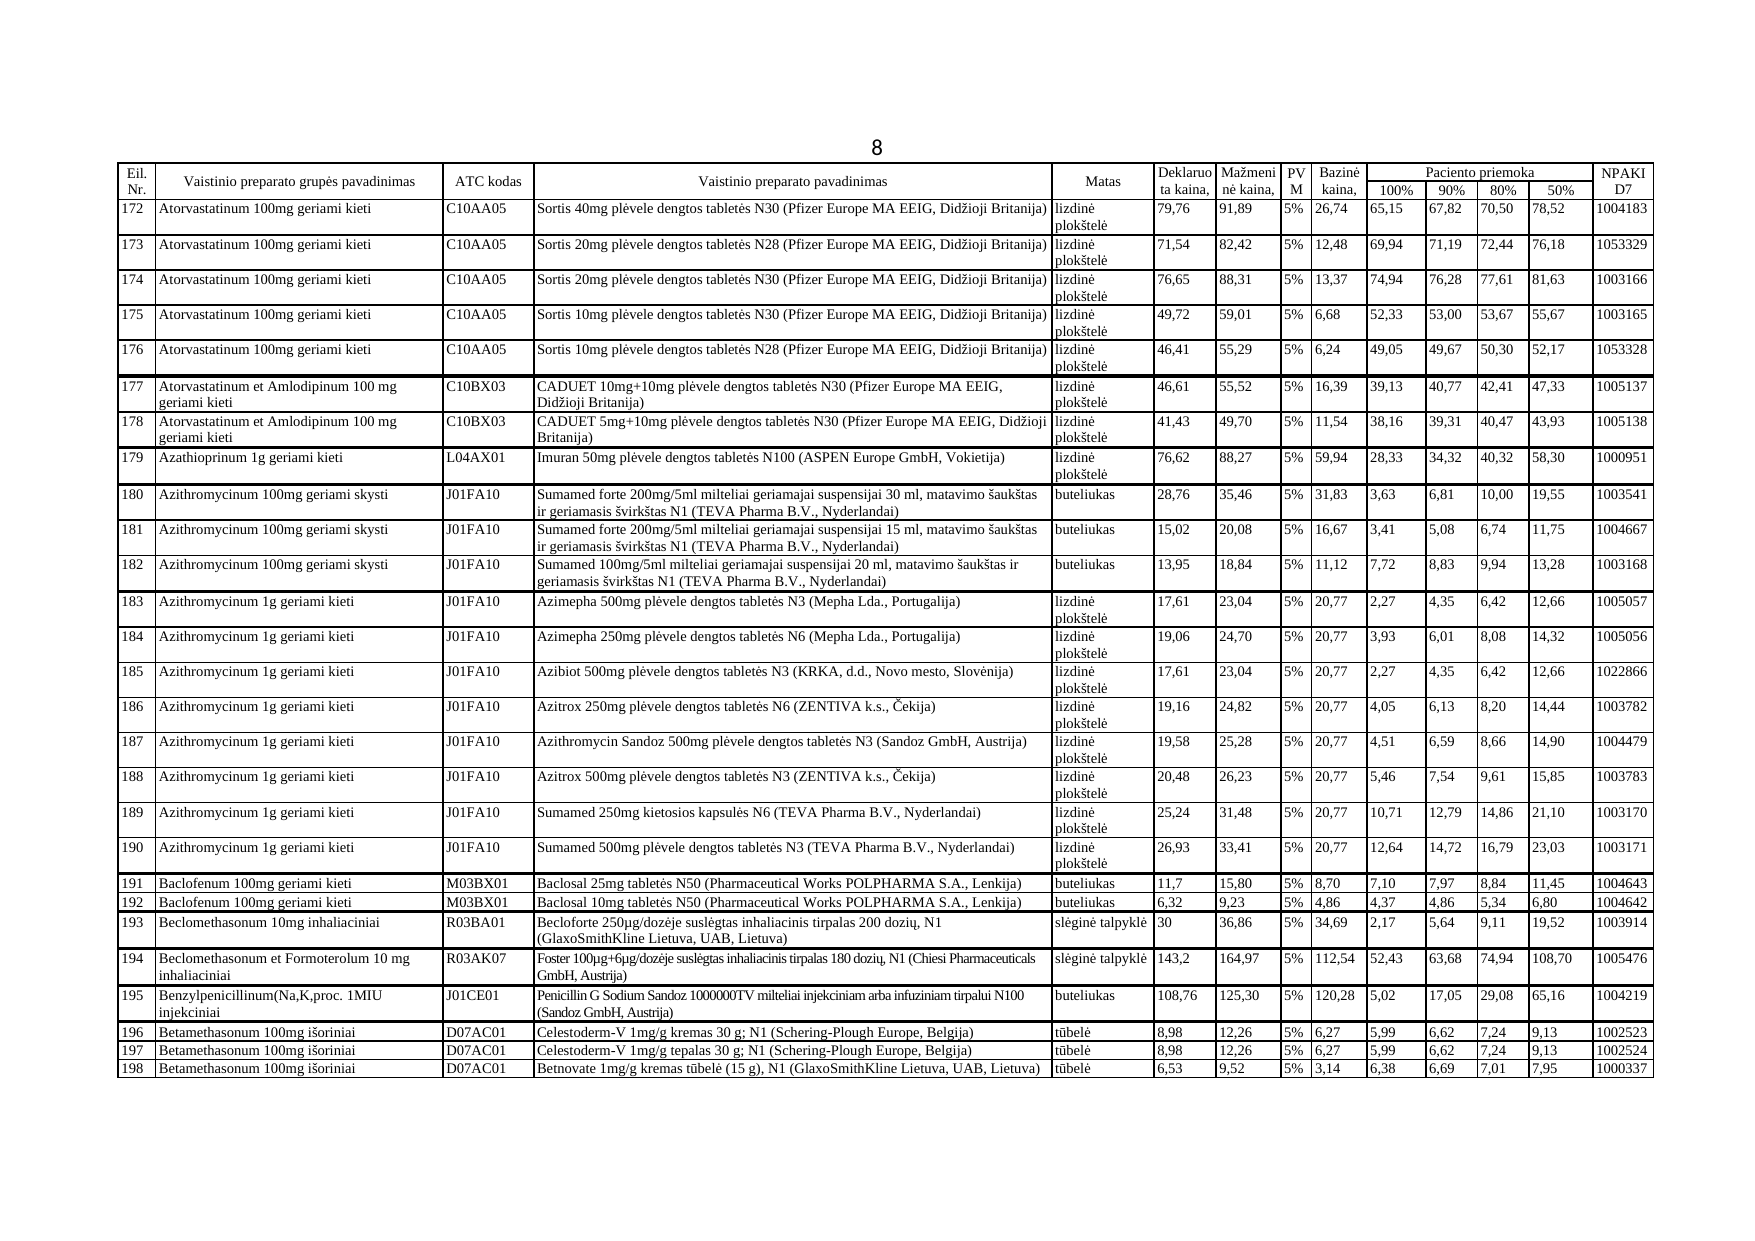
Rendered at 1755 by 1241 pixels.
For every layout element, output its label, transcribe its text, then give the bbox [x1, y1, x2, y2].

table_cell Sumamed 100mg/5ml milteliai geriamajai suspensijai 20 ml, matavimo šaukštas ir geriamasis švirkštas N1 (TEVA Pharma B.V., Nyderlandai) [535, 556, 1051, 589]
table_cell 16,39 [1312, 378, 1366, 411]
table_cell 34,69 [1312, 913, 1366, 947]
table_cell 5% [1282, 486, 1311, 519]
table_cell 6,27 [1312, 1023, 1366, 1040]
table_cell Celestoderm-V 1mg/g kremas 30 g; N1 (Schering-Plough Europe, Belgija) [535, 1023, 1051, 1040]
table_cell 191 [119, 875, 155, 892]
table_cell 40,47 [1478, 413, 1528, 446]
table_cell 182 [119, 556, 155, 589]
table_cell Azibiot 500mg plėvele dengtos tabletės N3 (KRKA, d.d., Novo mesto, Slovėnija) [535, 663, 1051, 696]
table_cell 3,63 [1368, 486, 1425, 519]
table_cell Penicillin G Sodium Sandoz 1000000TV milteliai injekciniam arba infuziniam tirpalui N100 (Sandoz GmbH, Austrija) [535, 987, 1051, 1020]
table_cell 52,17 [1530, 341, 1592, 374]
table_cell 20,77 [1312, 768, 1366, 802]
table_cell 192 [119, 893, 155, 910]
table_cell 5% [1282, 950, 1311, 983]
table_cell 7,54 [1427, 768, 1477, 802]
table_cell 5% [1282, 1060, 1311, 1077]
table_cell 5% [1282, 803, 1311, 837]
table_cell 179 [119, 449, 155, 483]
table_cell 49,72 [1155, 306, 1215, 339]
table_cell 11,75 [1530, 521, 1592, 554]
table_cell 15,02 [1155, 521, 1215, 554]
table_cell lizdinė plokštelė [1053, 236, 1153, 269]
table_cell J01FA10 [444, 521, 533, 554]
table_cell 10,71 [1368, 803, 1425, 837]
table_cell Sortis 10mg plėvele dengtos tabletės N28 (Pfizer Europe MA EEIG, Didžioji Britanija) [535, 341, 1051, 374]
table_cell 30 [1155, 913, 1215, 947]
table_cell 11,12 [1312, 556, 1366, 589]
table_cell 5,08 [1427, 521, 1477, 554]
table_cell 1003168 [1594, 556, 1653, 589]
table_cell 186 [119, 698, 155, 732]
table_cell 6,62 [1427, 1023, 1477, 1040]
table_cell 20,77 [1312, 698, 1366, 732]
table_cell 187 [119, 733, 155, 767]
table_cell Sortis 40mg plėvele dengtos tabletės N30 (Pfizer Europe MA EEIG, Didžioji Britanija) [535, 200, 1051, 234]
table_cell 17,61 [1155, 593, 1215, 626]
table_cell J01FA10 [444, 556, 533, 589]
table_cell 43,93 [1530, 413, 1592, 446]
table_cell 5,02 [1368, 987, 1425, 1020]
table_cell slėginė talpyklė [1053, 950, 1153, 983]
table_cell buteliukas [1053, 556, 1153, 589]
table_cell 59,94 [1312, 449, 1366, 483]
table_cell 1005137 [1594, 378, 1653, 411]
table_cell 78,52 [1530, 200, 1592, 234]
table_cell 4,86 [1312, 893, 1366, 910]
table_cell 5% [1282, 413, 1311, 446]
table_cell 1004219 [1594, 987, 1653, 1020]
table_cell 108,70 [1530, 950, 1592, 983]
table_cell J01CE01 [444, 987, 533, 1020]
table_cell 6,59 [1427, 733, 1477, 767]
table_cell 20,08 [1217, 521, 1280, 554]
table_header Paciento priemoka [1368, 164, 1592, 180]
table_cell 188 [119, 768, 155, 802]
table_cell Foster 100µg+6µg/dozėje suslėgtas inhaliacinis tirpalas 180 dozių, N1 (Chiesi Pharmaceuticals GmbH, Austrija) [535, 950, 1051, 983]
table_cell 164,97 [1217, 950, 1280, 983]
table_cell 33,41 [1217, 838, 1280, 872]
table_cell 178 [119, 413, 155, 446]
table_cell 15,85 [1530, 768, 1592, 802]
table_cell 5,34 [1478, 893, 1528, 910]
table_cell Azithromycinum 1g geriami kieti [156, 768, 442, 802]
table_cell 88,27 [1217, 449, 1280, 483]
table_cell 69,94 [1368, 236, 1425, 269]
table_cell 10,00 [1478, 486, 1528, 519]
table_cell 42,41 [1478, 378, 1528, 411]
table_cell lizdinė plokštelė [1053, 838, 1153, 872]
table_cell 189 [119, 803, 155, 837]
table_cell Imuran 50mg plėvele dengtos tabletės N100 (ASPEN Europe GmbH, Vokietija) [535, 449, 1051, 483]
table_cell 181 [119, 521, 155, 554]
table_cell 25,28 [1217, 733, 1280, 767]
table_cell 58,30 [1530, 449, 1592, 483]
table_cell 77,61 [1478, 271, 1528, 304]
table_cell 5% [1282, 521, 1311, 554]
table_cell 90% [1427, 182, 1477, 199]
table_cell Azithromycinum 1g geriami kieti [156, 628, 442, 661]
table_cell J01FA10 [444, 663, 533, 696]
table_cell 8,98 [1155, 1042, 1215, 1058]
table_cell 18,84 [1217, 556, 1280, 589]
table_header NPAKID7 [1594, 164, 1653, 199]
table_cell 177 [119, 378, 155, 411]
table_cell 190 [119, 838, 155, 872]
table_cell 6,74 [1478, 521, 1528, 554]
table_header Vaistinio preparato grupės pavadinimas [156, 164, 442, 199]
table_cell 74,94 [1478, 950, 1528, 983]
table_cell 14,44 [1530, 698, 1592, 732]
table_cell 14,86 [1478, 803, 1528, 837]
table_cell 5% [1282, 628, 1311, 661]
table_cell 6,80 [1530, 893, 1592, 910]
table_cell 39,31 [1427, 413, 1477, 446]
table_cell Sumamed 250mg kietosios kapsulės N6 (TEVA Pharma B.V., Nyderlandai) [535, 803, 1051, 837]
table_cell 176 [119, 341, 155, 374]
table_cell 79,76 [1155, 200, 1215, 234]
table_cell Atorvastatinum et Amlodipinum 100 mg geriami kieti [156, 378, 442, 411]
table_cell 1003782 [1594, 698, 1653, 732]
table_cell 5% [1282, 236, 1311, 269]
table_cell 13,28 [1530, 556, 1592, 589]
table_cell J01FA10 [444, 698, 533, 732]
table_cell 20,77 [1312, 593, 1366, 626]
table_header Deklaruota kaina, Lt [1155, 164, 1215, 199]
table_cell 6,81 [1427, 486, 1477, 519]
table_cell Sumamed forte 200mg/5ml milteliai geriamajai suspensijai 30 ml, matavimo šaukštas ir geriamasis švirkštas N1 (TEVA Pharma B.V., Nyderlandai) [535, 486, 1051, 519]
table_cell 24,82 [1217, 698, 1280, 732]
table_cell 112,54 [1312, 950, 1366, 983]
table_cell 1003165 [1594, 306, 1653, 339]
table_cell 194 [119, 950, 155, 983]
table_cell 5% [1282, 913, 1311, 947]
table_cell J01FA10 [444, 628, 533, 661]
table_cell Azitrox 500mg plėvele dengtos tabletės N3 (ZENTIVA k.s., Čekija) [535, 768, 1051, 802]
table_cell Atorvastatinum 100mg geriami kieti [156, 341, 442, 374]
table_cell 1003170 [1594, 803, 1653, 837]
table_cell 11,7 [1155, 875, 1215, 892]
table_cell 183 [119, 593, 155, 626]
table_cell tūbelė [1053, 1023, 1153, 1040]
table_cell 108,76 [1155, 987, 1215, 1020]
table_cell 20,48 [1155, 768, 1215, 802]
table_cell 20,77 [1312, 803, 1366, 837]
table_cell Atorvastatinum et Amlodipinum 100 mg geriami kieti [156, 413, 442, 446]
table_cell lizdinė plokštelė [1053, 200, 1153, 234]
table_cell 5% [1282, 306, 1311, 339]
table_cell J01FA10 [444, 838, 533, 872]
table_cell Sortis 10mg plėvele dengtos tabletės N30 (Pfizer Europe MA EEIG, Didžioji Britanija) [535, 306, 1051, 339]
table_cell Azithromycinum 1g geriami kieti [156, 803, 442, 837]
table_cell CADUET 10mg+10mg plėvele dengtos tabletės N30 (Pfizer Europe MA EEIG, Didžioji Britanija) [535, 378, 1051, 411]
table_cell 53,67 [1478, 306, 1528, 339]
table_cell 11,45 [1530, 875, 1592, 892]
table_cell 6,53 [1155, 1060, 1215, 1077]
table_cell 20,77 [1312, 663, 1366, 696]
table_cell 195 [119, 987, 155, 1020]
table_cell 1002524 [1594, 1042, 1653, 1058]
table_cell 53,00 [1427, 306, 1477, 339]
table_cell 19,06 [1155, 628, 1215, 661]
table_cell Baclofenum 100mg geriami kieti [156, 875, 442, 892]
table_cell 40,77 [1427, 378, 1477, 411]
table_header ATC kodas [444, 164, 533, 199]
table_cell 5% [1282, 271, 1311, 304]
table_cell 3,93 [1368, 628, 1425, 661]
table_cell 9,61 [1478, 768, 1528, 802]
table_cell Celestoderm-V 1mg/g tepalas 30 g; N1 (Schering-Plough Europe, Belgija) [535, 1042, 1051, 1058]
table_cell 14,72 [1427, 838, 1477, 872]
table_header PVM [1282, 164, 1311, 199]
table_cell Betamethasonum 100mg išoriniai [156, 1042, 442, 1058]
table_header Eil. Nr. [119, 164, 155, 199]
table_cell 5% [1282, 449, 1311, 483]
table_cell 185 [119, 663, 155, 696]
table_cell CADUET 5mg+10mg plėvele dengtos tabletės N30 (Pfizer Europe MA EEIG, Didžioji Britanija) [535, 413, 1051, 446]
table_cell C10BX03 [444, 378, 533, 411]
table_cell 7,24 [1478, 1042, 1528, 1058]
table_cell 55,52 [1217, 378, 1280, 411]
table_cell 2,27 [1368, 663, 1425, 696]
table_cell 67,82 [1427, 200, 1477, 234]
table_cell Betnovate 1mg/g kremas tūbelė (15 g), N1 (GlaxoSmithKline Lietuva, UAB, Lietuva) [535, 1060, 1051, 1077]
table_cell 81,63 [1530, 271, 1592, 304]
table_cell 1022866 [1594, 663, 1653, 696]
table_cell 1003166 [1594, 271, 1653, 304]
table_cell Becloforte 250µg/dozėje suslėgtas inhaliacinis tirpalas 200 dozių, N1 (GlaxoSmithKline Lietuva, UAB, Lietuva) [535, 913, 1051, 947]
table_header Mažmeninė kaina, Lt [1217, 164, 1280, 199]
table_cell 1004642 [1594, 893, 1653, 910]
table_cell lizdinė plokštelė [1053, 449, 1153, 483]
table_cell 12,48 [1312, 236, 1366, 269]
table_header Vaistinio preparato pavadinimas [535, 164, 1051, 199]
table_cell 9,23 [1217, 893, 1280, 910]
table_cell lizdinė plokštelė [1053, 768, 1153, 802]
table_cell 143,2 [1155, 950, 1215, 983]
table_cell buteliukas [1053, 875, 1153, 892]
table_cell 5% [1282, 733, 1311, 767]
table_cell 26,74 [1312, 200, 1366, 234]
table_cell Azathioprinum 1g geriami kieti [156, 449, 442, 483]
table_cell 6,62 [1427, 1042, 1477, 1058]
table_cell 72,44 [1478, 236, 1528, 269]
table_cell C10AA05 [444, 271, 533, 304]
table_cell 120,28 [1312, 987, 1366, 1020]
table_cell 26,93 [1155, 838, 1215, 872]
table_cell 82,42 [1217, 236, 1280, 269]
table_cell 8,98 [1155, 1023, 1215, 1040]
table_cell 172 [119, 200, 155, 234]
table_cell slėginė talpyklė [1053, 913, 1153, 947]
table_cell 12,26 [1217, 1023, 1280, 1040]
table_cell 6,24 [1312, 341, 1366, 374]
table_cell Azithromycinum 100mg geriami skysti [156, 486, 442, 519]
table_cell 8,20 [1478, 698, 1528, 732]
table_cell Azithromycinum 100mg geriami skysti [156, 556, 442, 589]
table_cell 184 [119, 628, 155, 661]
table_cell 25,24 [1155, 803, 1215, 837]
table_cell Azitrox 250mg plėvele dengtos tabletės N6 (ZENTIVA k.s., Čekija) [535, 698, 1051, 732]
table_cell 5% [1282, 556, 1311, 589]
table_cell 4,37 [1368, 893, 1425, 910]
table_cell 5% [1282, 893, 1311, 910]
table_cell 1004643 [1594, 875, 1653, 892]
table_cell 14,32 [1530, 628, 1592, 661]
table_cell 7,01 [1478, 1060, 1528, 1077]
table_cell 49,05 [1368, 341, 1425, 374]
table_cell 80% [1478, 182, 1528, 199]
table_cell 7,10 [1368, 875, 1425, 892]
table_cell buteliukas [1053, 987, 1153, 1020]
table_cell lizdinė plokštelė [1053, 803, 1153, 837]
table_cell lizdinė plokštelė [1053, 306, 1153, 339]
table_cell 71,54 [1155, 236, 1215, 269]
table_cell Baclosal 10mg tabletės N50 (Pharmaceutical Works POLPHARMA S.A., Lenkija) [535, 893, 1051, 910]
table_cell 8,08 [1478, 628, 1528, 661]
table_cell Azithromycinum 100mg geriami skysti [156, 521, 442, 554]
table_cell tūbelė [1053, 1060, 1153, 1077]
table_cell 9,94 [1478, 556, 1528, 589]
table_cell 88,31 [1217, 271, 1280, 304]
table_cell 5% [1282, 875, 1311, 892]
table_cell 1004479 [1594, 733, 1653, 767]
table_cell 5% [1282, 378, 1311, 411]
table_cell 3,14 [1312, 1060, 1366, 1077]
table_cell 3,41 [1368, 521, 1425, 554]
table_cell 5,99 [1368, 1042, 1425, 1058]
table_cell Atorvastatinum 100mg geriami kieti [156, 236, 442, 269]
table_cell 8,70 [1312, 875, 1366, 892]
table_cell 59,01 [1217, 306, 1280, 339]
table_cell Sortis 20mg plėvele dengtos tabletės N28 (Pfizer Europe MA EEIG, Didžioji Britanija) [535, 236, 1051, 269]
table_cell 91,89 [1217, 200, 1280, 234]
table_cell 175 [119, 306, 155, 339]
table_cell lizdinė plokštelė [1053, 733, 1153, 767]
table_cell 5% [1282, 200, 1311, 234]
table_cell 1005476 [1594, 950, 1653, 983]
table_cell D07AC01 [444, 1060, 533, 1077]
table_cell 5% [1282, 341, 1311, 374]
table_cell 5% [1282, 987, 1311, 1020]
table_cell 5% [1282, 768, 1311, 802]
table_cell 71,19 [1427, 236, 1477, 269]
table_cell 7,95 [1530, 1060, 1592, 1077]
table_cell 34,32 [1427, 449, 1477, 483]
table_cell 23,04 [1217, 663, 1280, 696]
table_cell Sumamed forte 200mg/5ml milteliai geriamajai suspensijai 15 ml, matavimo šaukštas ir geriamasis švirkštas N1 (TEVA Pharma B.V., Nyderlandai) [535, 521, 1051, 554]
table_cell 1003171 [1594, 838, 1653, 872]
table_cell 125,30 [1217, 987, 1280, 1020]
table_cell 16,79 [1478, 838, 1528, 872]
table_header Matas [1053, 164, 1153, 199]
table_cell 14,90 [1530, 733, 1592, 767]
table_cell Azithromycinum 1g geriami kieti [156, 733, 442, 767]
table_cell 8,84 [1478, 875, 1528, 892]
table_cell Atorvastatinum 100mg geriami kieti [156, 200, 442, 234]
table_cell 12,26 [1217, 1042, 1280, 1058]
table_cell Sortis 20mg plėvele dengtos tabletės N30 (Pfizer Europe MA EEIG, Didžioji Britanija) [535, 271, 1051, 304]
table_cell 4,35 [1427, 663, 1477, 696]
table_cell 36,86 [1217, 913, 1280, 947]
table_cell 76,62 [1155, 449, 1215, 483]
table_cell buteliukas [1053, 486, 1153, 519]
table_cell 1004667 [1594, 521, 1653, 554]
table_cell 6,27 [1312, 1042, 1366, 1058]
table_cell 9,13 [1530, 1042, 1592, 1058]
table_cell 38,16 [1368, 413, 1425, 446]
table_cell Atorvastatinum 100mg geriami kieti [156, 271, 442, 304]
table_cell 9,11 [1478, 913, 1528, 947]
table_cell 1003914 [1594, 913, 1653, 947]
table_cell C10AA05 [444, 200, 533, 234]
table_cell lizdinė plokštelė [1053, 628, 1153, 661]
table_cell 7,72 [1368, 556, 1425, 589]
table_cell Benzylpenicillinum(Na,K,proc. 1MIU injekciniai [156, 987, 442, 1020]
table_cell 46,41 [1155, 341, 1215, 374]
table_cell lizdinė plokštelė [1053, 378, 1153, 411]
table_cell 17,05 [1427, 987, 1477, 1020]
table_cell 198 [119, 1060, 155, 1077]
table_cell lizdinė plokštelė [1053, 413, 1153, 446]
table_cell 20,77 [1312, 733, 1366, 767]
table_cell 5% [1282, 1042, 1311, 1058]
table_cell 193 [119, 913, 155, 947]
table_cell 49,67 [1427, 341, 1477, 374]
table_cell 1003541 [1594, 486, 1653, 519]
table_cell 8,66 [1478, 733, 1528, 767]
table_cell 1000337 [1594, 1060, 1653, 1077]
table_cell 100% [1368, 182, 1425, 199]
table_cell Azithromycinum 1g geriami kieti [156, 698, 442, 732]
table_cell 1005057 [1594, 593, 1653, 626]
table_cell Azithromycinum 1g geriami kieti [156, 838, 442, 872]
table_cell 76,28 [1427, 271, 1477, 304]
table_cell Betamethasonum 100mg išoriniai [156, 1060, 442, 1077]
table_cell Beclomethasonum 10mg inhaliaciniai [156, 913, 442, 947]
table_cell 31,48 [1217, 803, 1280, 837]
table_cell 6,68 [1312, 306, 1366, 339]
table_cell Beclomethasonum et Formoterolum 10 mg inhaliaciniai [156, 950, 442, 983]
table_cell 5% [1282, 1023, 1311, 1040]
table_cell tūbelė [1053, 1042, 1153, 1058]
table_cell 180 [119, 486, 155, 519]
table_cell lizdinė plokštelė [1053, 663, 1153, 696]
table_cell 19,52 [1530, 913, 1592, 947]
table_cell lizdinė plokštelė [1053, 341, 1153, 374]
table_cell J01FA10 [444, 593, 533, 626]
table_cell 5% [1282, 593, 1311, 626]
table_cell 40,32 [1478, 449, 1528, 483]
table_cell 8,83 [1427, 556, 1477, 589]
table_cell 12,79 [1427, 803, 1477, 837]
table_cell 1005138 [1594, 413, 1653, 446]
table_cell 1002523 [1594, 1023, 1653, 1040]
table_cell 5% [1282, 838, 1311, 872]
table_cell 52,43 [1368, 950, 1425, 983]
table_cell lizdinė plokštelė [1053, 271, 1153, 304]
table_cell Azithromycinum 1g geriami kieti [156, 593, 442, 626]
table_cell 15,80 [1217, 875, 1280, 892]
table_cell 9,52 [1217, 1060, 1280, 1077]
table_cell 5% [1282, 663, 1311, 696]
table_cell 5,99 [1368, 1023, 1425, 1040]
table_cell 7,24 [1478, 1023, 1528, 1040]
table_cell 26,23 [1217, 768, 1280, 802]
table_cell 1005056 [1594, 628, 1653, 661]
table_cell 50,30 [1478, 341, 1528, 374]
table_cell 13,95 [1155, 556, 1215, 589]
table_cell buteliukas [1053, 521, 1153, 554]
table_cell 6,42 [1478, 593, 1528, 626]
table_cell 197 [119, 1042, 155, 1058]
table_cell 46,61 [1155, 378, 1215, 411]
table_cell Azithromycin Sandoz 500mg plėvele dengtos tabletės N3 (Sandoz GmbH, Austrija) [535, 733, 1051, 767]
table_cell D07AC01 [444, 1042, 533, 1058]
table_cell 6,38 [1368, 1060, 1425, 1077]
table_cell 39,13 [1368, 378, 1425, 411]
table_cell 5,46 [1368, 768, 1425, 802]
table_cell lizdinė plokštelė [1053, 593, 1153, 626]
table_cell Baclosal 25mg tabletės N50 (Pharmaceutical Works POLPHARMA S.A., Lenkija) [535, 875, 1051, 892]
table_cell 35,46 [1217, 486, 1280, 519]
table_cell 5,64 [1427, 913, 1477, 947]
table_cell Azimepha 500mg plėvele dengtos tabletės N3 (Mepha Lda., Portugalija) [535, 593, 1051, 626]
table_cell J01FA10 [444, 768, 533, 802]
table_cell 31,83 [1312, 486, 1366, 519]
table_cell C10BX03 [444, 413, 533, 446]
table_cell L04AX01 [444, 449, 533, 483]
table_cell Betamethasonum 100mg išoriniai [156, 1023, 442, 1040]
table_header Bazinė kaina, Lt [1312, 164, 1366, 199]
table_cell 76,18 [1530, 236, 1592, 269]
table_cell 28,76 [1155, 486, 1215, 519]
table_cell Sumamed 500mg plėvele dengtos tabletės N3 (TEVA Pharma B.V., Nyderlandai) [535, 838, 1051, 872]
table_cell 76,65 [1155, 271, 1215, 304]
table_cell 55,29 [1217, 341, 1280, 374]
table_cell 41,43 [1155, 413, 1215, 446]
table_cell 55,67 [1530, 306, 1592, 339]
table_cell 6,13 [1427, 698, 1477, 732]
table_cell 65,16 [1530, 987, 1592, 1020]
table_cell Azithromycinum 1g geriami kieti [156, 663, 442, 696]
table_cell D07AC01 [444, 1023, 533, 1040]
table_cell 4,86 [1427, 893, 1477, 910]
table_cell 24,70 [1217, 628, 1280, 661]
table_cell 6,01 [1427, 628, 1477, 661]
table_cell buteliukas [1053, 893, 1153, 910]
table_cell J01FA10 [444, 486, 533, 519]
table_cell C10AA05 [444, 306, 533, 339]
table_cell 13,37 [1312, 271, 1366, 304]
table_cell 9,13 [1530, 1023, 1592, 1040]
table_cell 4,05 [1368, 698, 1425, 732]
table_cell M03BX01 [444, 893, 533, 910]
table_cell 4,51 [1368, 733, 1425, 767]
table_cell 6,69 [1427, 1060, 1477, 1077]
table_cell 12,66 [1530, 593, 1592, 626]
table_cell 52,33 [1368, 306, 1425, 339]
table_cell 1053329 [1594, 236, 1653, 269]
table_cell 19,58 [1155, 733, 1215, 767]
table_cell 1053328 [1594, 341, 1653, 374]
table_cell 5% [1282, 698, 1311, 732]
table_cell M03BX01 [444, 875, 533, 892]
table_cell Azimepha 250mg plėvele dengtos tabletės N6 (Mepha Lda., Portugalija) [535, 628, 1051, 661]
table_cell 23,03 [1530, 838, 1592, 872]
table_cell 20,77 [1312, 628, 1366, 661]
table_cell 11,54 [1312, 413, 1366, 446]
table_cell 19,55 [1530, 486, 1592, 519]
table_cell 28,33 [1368, 449, 1425, 483]
table_cell 63,68 [1427, 950, 1477, 983]
table_cell J01FA10 [444, 803, 533, 837]
table_cell 2,27 [1368, 593, 1425, 626]
table_cell 4,35 [1427, 593, 1477, 626]
table_cell 6,42 [1478, 663, 1528, 696]
table_cell 65,15 [1368, 200, 1425, 234]
table_cell J01FA10 [444, 733, 533, 767]
table_cell 70,50 [1478, 200, 1528, 234]
table_cell 49,70 [1217, 413, 1280, 446]
table_cell 1000951 [1594, 449, 1653, 483]
table_cell 6,32 [1155, 893, 1215, 910]
table_cell 196 [119, 1023, 155, 1040]
table_cell 7,97 [1427, 875, 1477, 892]
table_cell 174 [119, 271, 155, 304]
table_cell 47,33 [1530, 378, 1592, 411]
table_cell 12,66 [1530, 663, 1592, 696]
table_cell 1004183 [1594, 200, 1653, 234]
table_cell 1003783 [1594, 768, 1653, 802]
table_cell 50% [1530, 182, 1592, 199]
table_cell R03BA01 [444, 913, 533, 947]
table_cell 17,61 [1155, 663, 1215, 696]
table_cell 23,04 [1217, 593, 1280, 626]
table_cell C10AA05 [444, 236, 533, 269]
table_cell 74,94 [1368, 271, 1425, 304]
table_cell Atorvastatinum 100mg geriami kieti [156, 306, 442, 339]
table_cell 20,77 [1312, 838, 1366, 872]
table_cell 19,16 [1155, 698, 1215, 732]
table_cell 2,17 [1368, 913, 1425, 947]
table_cell lizdinė plokštelė [1053, 698, 1153, 732]
table_cell C10AA05 [444, 341, 533, 374]
table_cell 12,64 [1368, 838, 1425, 872]
table_cell 21,10 [1530, 803, 1592, 837]
table_cell Baclofenum 100mg geriami kieti [156, 893, 442, 910]
table_cell 173 [119, 236, 155, 269]
table_cell 16,67 [1312, 521, 1366, 554]
table_cell R03AK07 [444, 950, 533, 983]
table_cell 29,08 [1478, 987, 1528, 1020]
